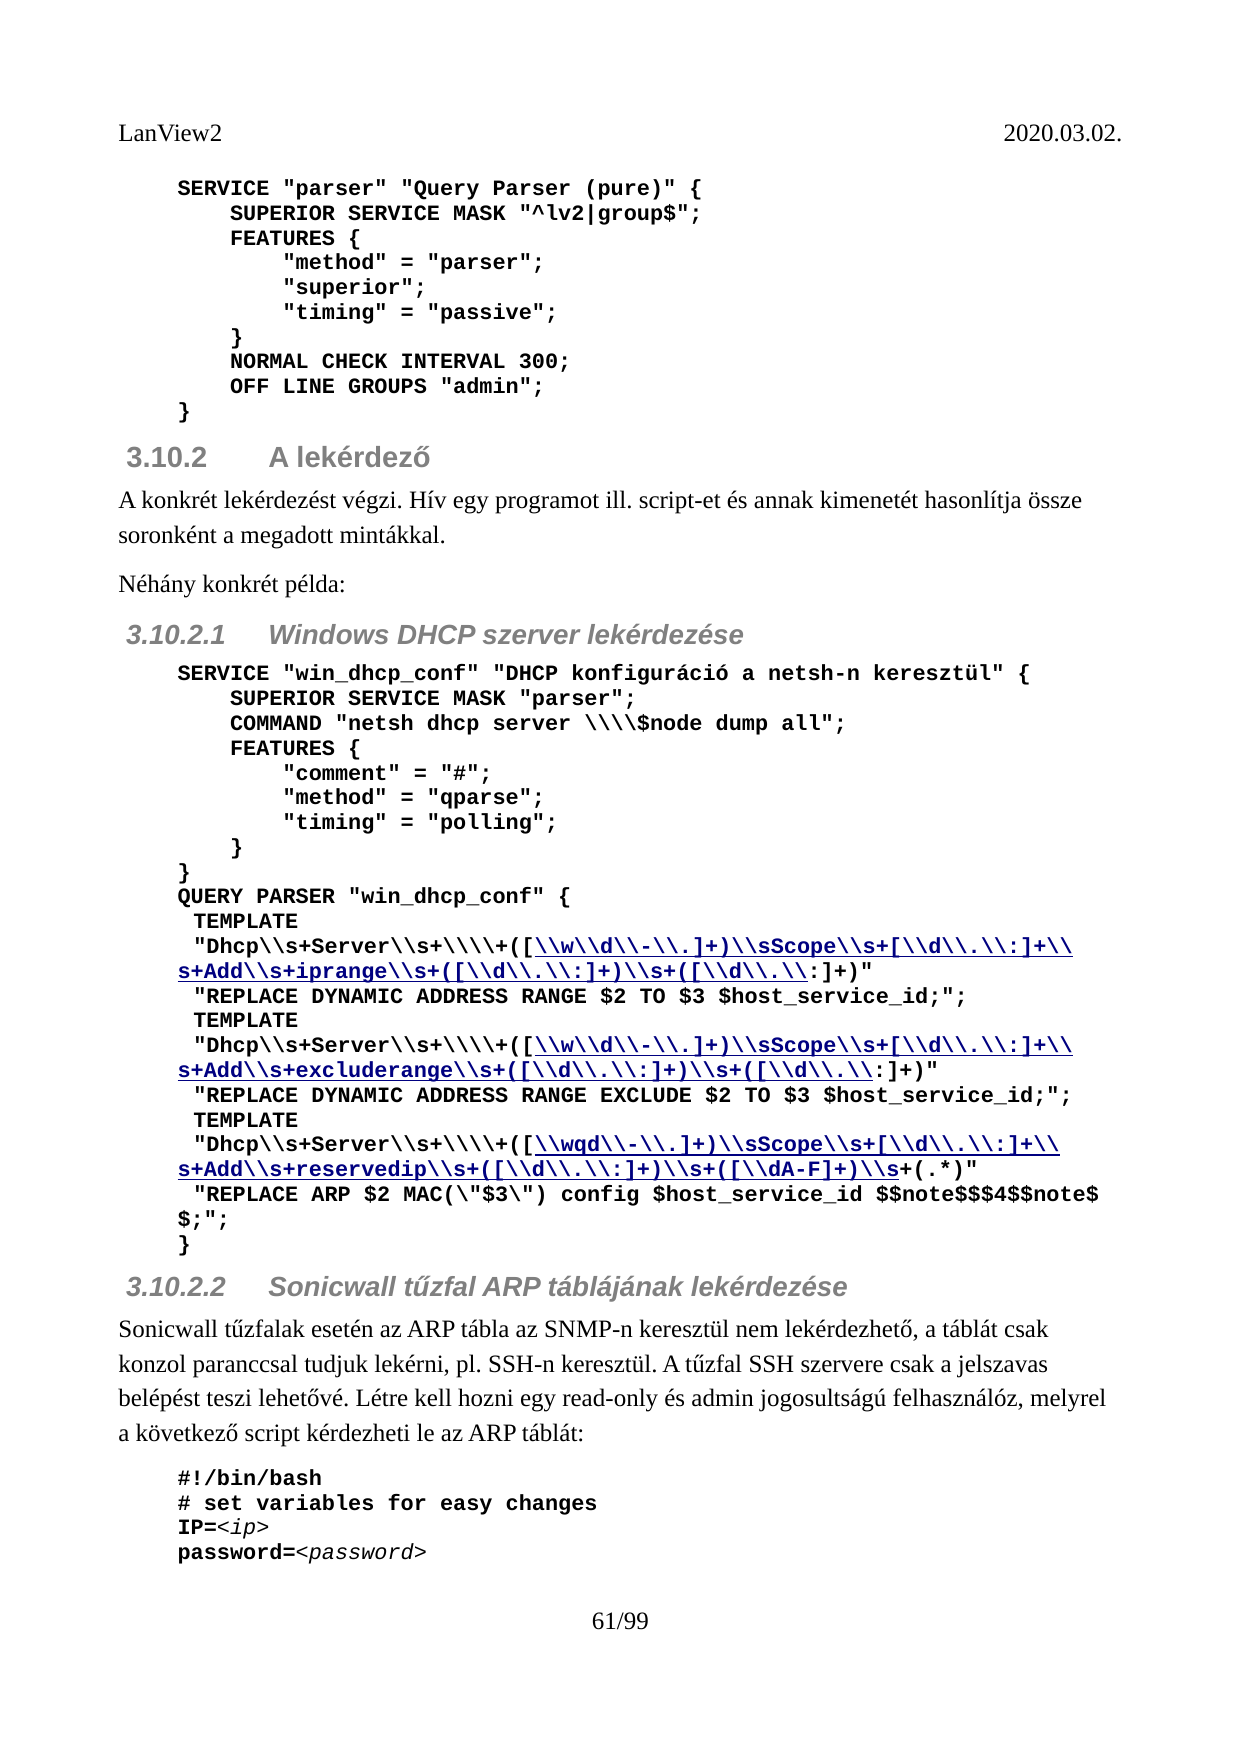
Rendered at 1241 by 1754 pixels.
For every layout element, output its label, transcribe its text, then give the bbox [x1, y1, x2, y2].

text #!/bin/bash # set variables for easy changes IP=<ip> password=<password> [177, 1467, 1122, 1566]
text SERVICE "win_dhcp_conf" "DHCP konfiguráció a netsh-n keresztül" { SUPERIOR SERVICE MASK "parser"; COMMAND "netsh dhcp server \\\\$node dump all"; FEATURES { "comment" = "#"; "method" = "qparse"; "timing" = "polling"; } } [177, 663, 1122, 886]
text "REPLACE ARP $2 MAC(\"$3\") config $host_service_id $$note$$$4$$note$$;"; } [177, 1183, 1122, 1258]
text Néhány konkrét példa: [118, 569, 1122, 598]
text A konkrét lekérdezést végzi. Hív egy programot ill. script-et és annak kimenetét hasonlítja össze soronként a megadott mintákkal. [118, 486, 1122, 549]
subtitle A lekérdező [118, 439, 1122, 473]
subtitle Sonicwall tűzfal ARP táblájának lekérdezése [118, 1270, 1122, 1302]
text QUERY PARSER "win_dhcp_conf" { [177, 886, 1122, 911]
text TEMPLATE "Dhcp\\s+Server\\s+\\\\+([\\w\\d\\-\\.]+)\\sScope\\s+[\\d\\.\\:]+\\s+Add\\s+excluderange\\s+([\\d\\.\\:]+)\\s+([\\d\\.\\:]+)" "REPLACE DYNAMIC ADDRESS RANGE EXCLUDE $2 TO $3 $host_service_id;"; [177, 1010, 1122, 1109]
text SERVICE "parser" "Query Parser (pure)" { SUPERIOR SERVICE MASK "^lv2|group$"; FEATURES { "method" = "parser"; "superior"; "timing" = "passive"; } NORMAL CHECK INTERVAL 300; OFF LINE GROUPS "admin"; } [177, 177, 1122, 425]
text TEMPLATE "Dhcp\\s+Server\\s+\\\\+([\\wqd\\-\\.]+)\\sScope\\s+[\\d\\.\\:]+\\s+Add\\s+reservedip\\s+([\\d\\.\\:]+)\\s+([\\dA-F]+)\\s+(.*)" [177, 1109, 1122, 1183]
subtitle Windows DHCP szerver lekérdezése [118, 618, 1122, 650]
text TEMPLATE "Dhcp\\s+Server\\s+\\\\+([\\w\\d\\-\\.]+)\\sScope\\s+[\\d\\.\\:]+\\s+Add\\s+iprange\\s+([\\d\\.\\:]+)\\s+([\\d\\.\\:]+)" "REPLACE DYNAMIC ADDRESS RANGE $2 TO $3 $host_service_id;"; [177, 911, 1122, 1010]
text Sonicwall tűzfalak esetén az ARP tábla az SNMP-n keresztül nem lekérdezhető, a táblát csak konzol paranccsal tudjuk lekérni, pl. SSH-n keresztül. A tűzfal SSH szervere csak a jelszavas belépést teszi lehetővé. Létre kell hozni egy read-only és admin jogosultságú felhasználóz, melyrel a következő script kérdezheti le az ARP táblát: [118, 1314, 1122, 1447]
